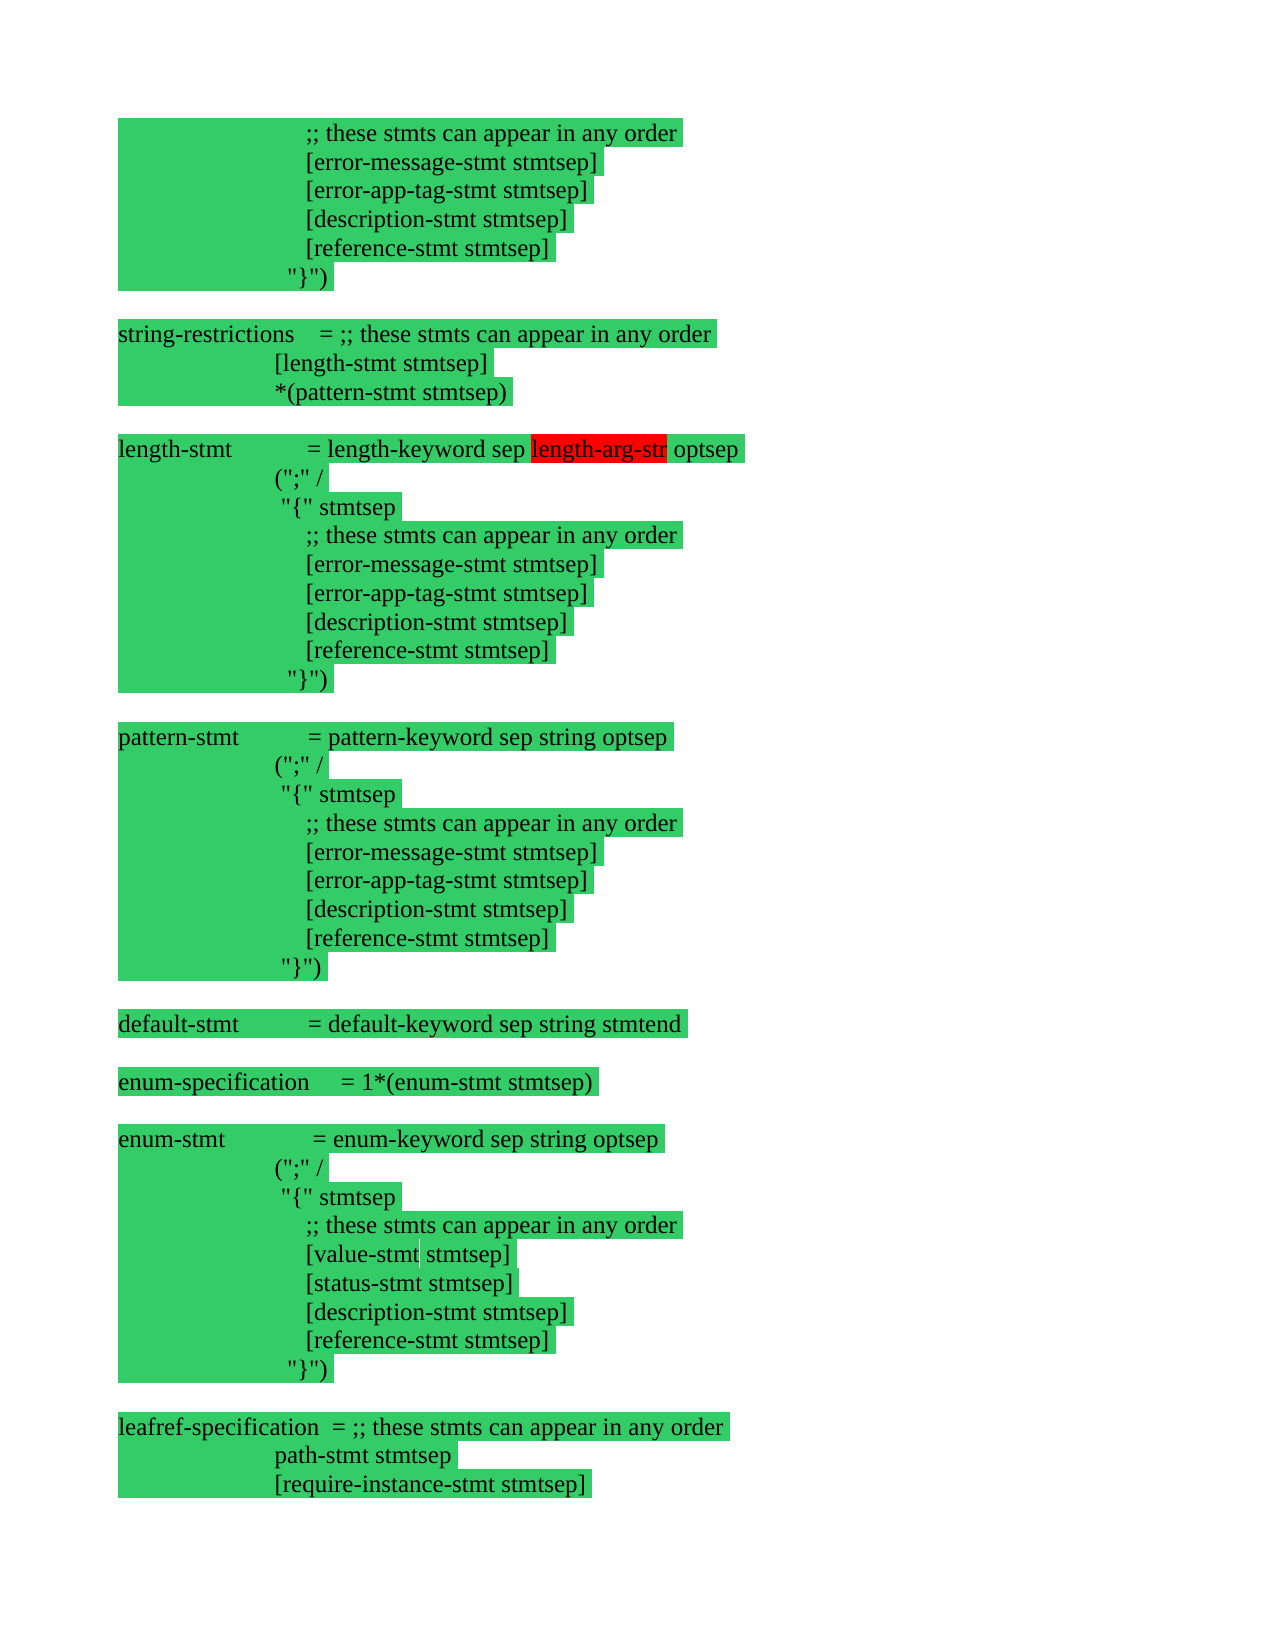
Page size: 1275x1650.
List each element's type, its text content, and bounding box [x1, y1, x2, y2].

text [reference-stmt stmtsep] [118, 923, 1157, 952]
text (";" / [118, 751, 1157, 779]
text "}") [118, 664, 1157, 693]
text [error-message-stmt stmtsep] [118, 147, 1157, 176]
text ;; these stmts can appear in any order [118, 808, 1157, 837]
text [reference-stmt stmtsep] [118, 636, 1157, 664]
text [description-stmt stmtsep] [118, 1297, 1157, 1326]
text "}") [118, 1354, 1157, 1383]
text [description-stmt stmtsep] [118, 204, 1157, 233]
text enum-specification = 1*(enum-stmt stmtsep) [118, 1067, 1157, 1096]
text [error-app-tag-stmt stmtsep] [118, 866, 1157, 894]
text leafref-specification = ;; these stmts can appear in any order [118, 1412, 1157, 1441]
text [error-message-stmt stmtsep] [118, 837, 1157, 866]
text ;; these stmts can appear in any order [118, 1211, 1157, 1239]
text string-restrictions = ;; these stmts can appear in any order [118, 319, 1157, 348]
text [error-app-tag-stmt stmtsep] [118, 578, 1157, 607]
text [description-stmt stmtsep] [118, 894, 1157, 923]
text "{" stmtsep [118, 492, 1157, 521]
text "}") [118, 262, 1157, 291]
text (";" / [118, 1153, 1157, 1182]
text pattern-stmt = pattern-keyword sep string optsep [118, 722, 1157, 751]
text "{" stmtsep [118, 779, 1157, 808]
text [length-stmt stmtsep] [118, 348, 1157, 377]
text ;; these stmts can appear in any order [118, 118, 1157, 147]
text path-stmt stmtsep [118, 1441, 1157, 1469]
text [description-stmt stmtsep] [118, 607, 1157, 636]
text enum-stmt = enum-keyword sep string optsep [118, 1124, 1157, 1153]
text ;; these stmts can appear in any order [118, 521, 1157, 549]
text "}") [118, 952, 1157, 981]
text [error-message-stmt stmtsep] [118, 549, 1157, 578]
text *(pattern-stmt stmtsep) [118, 377, 1157, 406]
text "{" stmtsep [118, 1182, 1157, 1211]
text length-stmt = length-keyword sep length-arg-str optsep [118, 434, 1157, 463]
text [value-stmt stmtsep] [118, 1239, 1157, 1268]
text [status-stmt stmtsep] [118, 1268, 1157, 1297]
text default-stmt = default-keyword sep string stmtend [118, 1009, 1157, 1038]
text [reference-stmt stmtsep] [118, 1326, 1157, 1354]
text (";" / [118, 463, 1157, 492]
text [reference-stmt stmtsep] [118, 233, 1157, 262]
text [require-instance-stmt stmtsep] [118, 1469, 1157, 1498]
text [error-app-tag-stmt stmtsep] [118, 176, 1157, 204]
